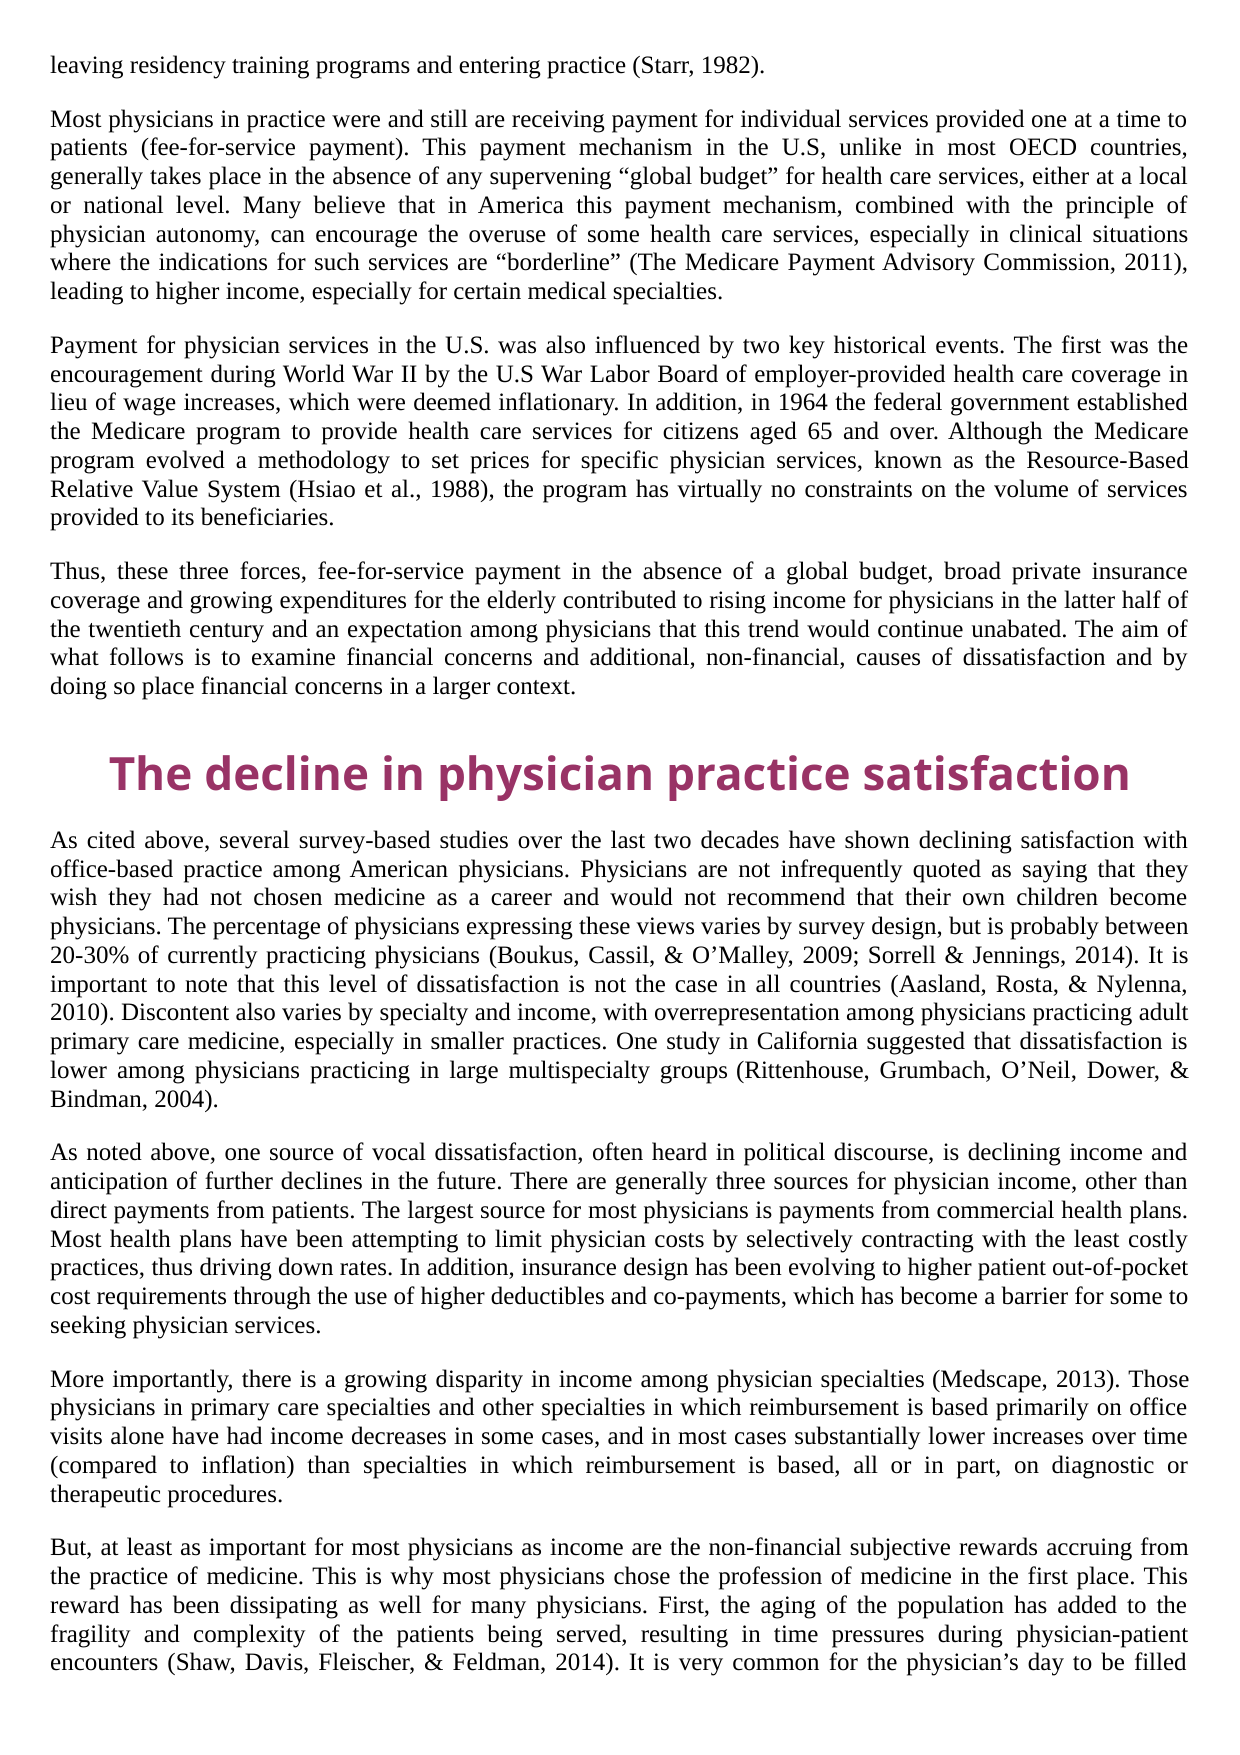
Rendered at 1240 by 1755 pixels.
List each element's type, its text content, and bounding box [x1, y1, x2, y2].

text As noted above, one source of vocal dissatisfaction, often heard in political discourse, is declining income and anticipation of further declines in the future. There are generally three sources for physician income, other than direct payments from patients. The largest source for most physicians is payments from commercial health plans. Most health plans have been attempting to limit physician costs by selectively contracting with the least costly practices, thus driving down rates. In addition, insurance design has been evolving to higher patient out-of-pocket cost requirements through the use of higher deductibles and co-payments, which has become a barrier for some to seeking physician services. [50, 1137, 1189, 1339]
text More importantly, there is a growing disparity in income among physician specialties (Medscape, 2013). Those physicians in primary care specialties and other specialties in which reimbursement is based primarily on office visits alone have had income decreases in some cases, and in most cases substantially lower increases over time (compared to inflation) than specialties in which reimbursement is based, all or in part, on diagnostic or therapeutic procedures. [50, 1364, 1189, 1507]
subtitle The decline in physician practice satisfaction [50, 750, 1189, 800]
text As cited above, several survey-based studies over the last two decades have shown declining satisfaction with office-based practice among American physicians. Physicians are not infrequently quoted as saying that they wish they had not chosen medicine as a career and would not recommend that their own children become physicians. The percentage of physicians expressing these views varies by survey design, but is probably between 20-30% of currently practicing physicians (Boukus, Cassil, & O’Malley, 2009; Sorrell & Jennings, 2014). It is important to note that this level of dissatisfaction is not the case in all countries (Aasland, Rosta, & Nylenna, 2010). Discontent also varies by specialty and income, with overrepresentation among physicians practicing adult primary care medicine, especially in smaller practices. One study in California suggested that dissatisfaction is lower among physicians practicing in large multispecialty groups (Rittenhouse, Grumbach, O’Neil, Dower, & Bindman, 2004). [50, 825, 1189, 1112]
text Payment for physician services in the U.S. was also influenced by two key historical events. The first was the encouragement during World War II by the U.S War Labor Board of employer-provided health care coverage in lieu of wage increases, which were deemed inflationary. In addition, in 1964 the federal government established the Medicare program to provide health care services for citizens aged 65 and over. Although the Medicare program evolved a methodology to set prices for specific physician services, known as the Resource-Based Relative Value System (Hsiao et al., 1988), the program has virtually no constraints on the volume of services provided to its beneficiaries. [50, 330, 1189, 531]
text But, at least as important for most physicians as income are the non-financial subjective rewards accruing from the practice of medicine. This is why most physicians chose the profession of medicine in the first place. This reward has been dissipating as well for many physicians. First, the aging of the population has added to the fragility and complexity of the patients being served, resulting in time pressures during physician-patient encounters (Shaw, Davis, Fleischer, & Feldman, 2014). It is very common for the physician’s day to be filled [50, 1532, 1189, 1676]
text leaving residency training programs and entering practice (Starr, 1982). [50, 50, 1189, 79]
text Thus, these three forces, fee-for-service payment in the absence of a global budget, broad private insurance coverage and growing expenditures for the elderly contributed to rising income for physicians in the latter half of the twentieth century and an expectation among physicians that this trend would continue unabated. The aim of what follows is to examine financial concerns and additional, non-financial, causes of dissatisfaction and by doing so place financial concerns in a larger context. [50, 556, 1189, 700]
text Most physicians in practice were and still are receiving payment for individual services provided one at a time to patients (fee-for-service payment). This payment mechanism in the U.S, unlike in most OECD countries, generally takes place in the absence of any supervening “global budget” for health care services, either at a local or national level. Many believe that in America this payment mechanism, combined with the principle of physician autonomy, can encourage the overuse of some health care services, especially in clinical situations where the indications for such services are “borderline” (The Medicare Payment Advisory Commission, 2011), leading to higher income, especially for certain medical specialties. [50, 104, 1189, 305]
